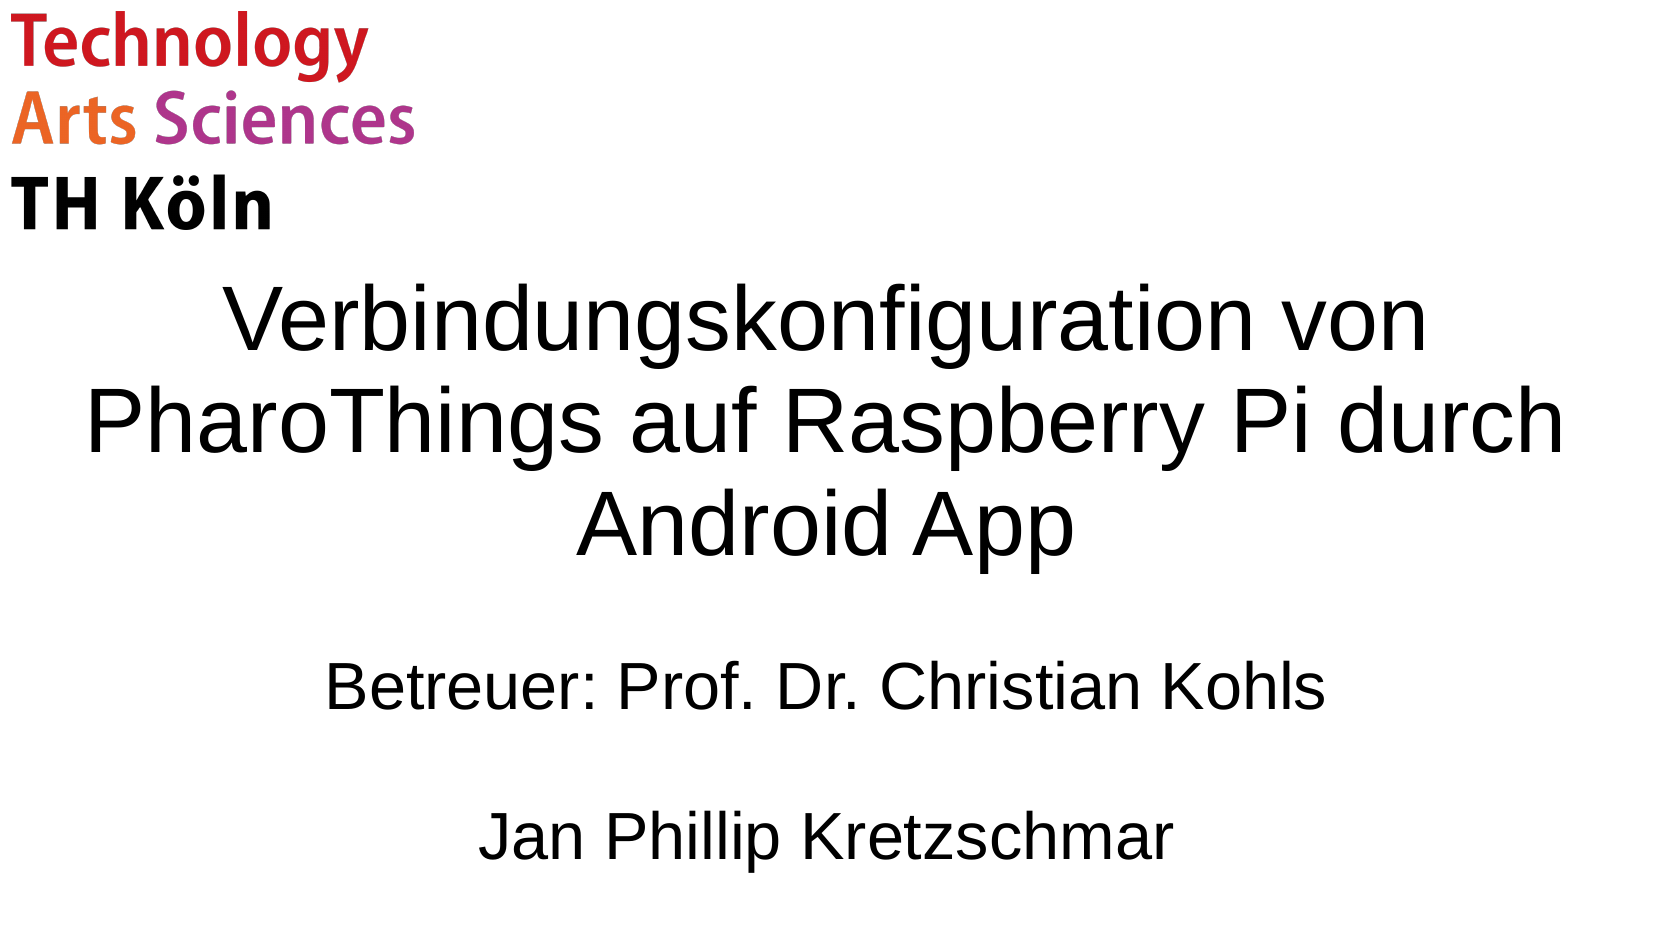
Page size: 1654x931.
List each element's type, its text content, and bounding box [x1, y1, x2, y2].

subtitle Betreuer: Prof. Dr. Christian Kohls Jan Phillip Kretzschmar [82, 575, 1571, 931]
title Verbindungskonfiguration von PharoThings auf Raspberry Pi durch Android App [82, 267, 1571, 575]
picture [11, 11, 414, 230]
